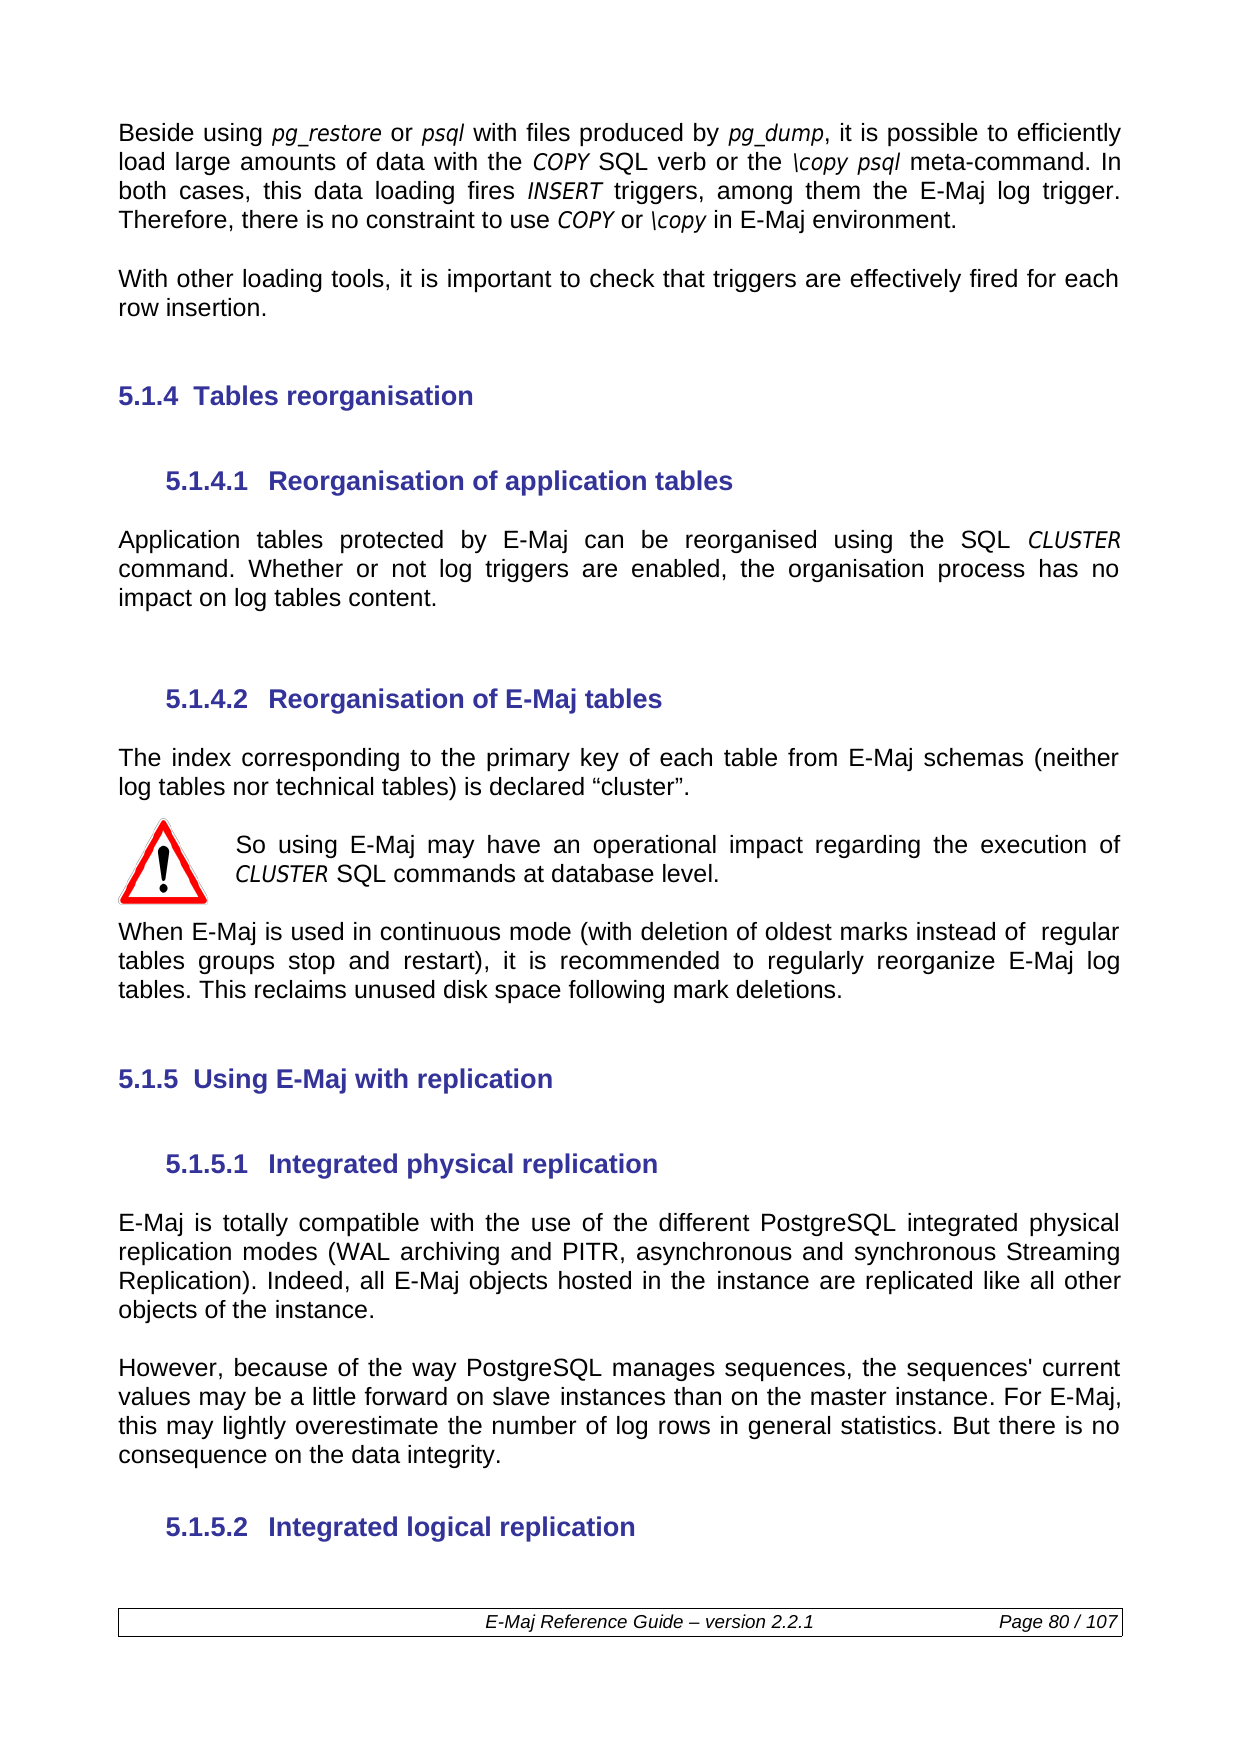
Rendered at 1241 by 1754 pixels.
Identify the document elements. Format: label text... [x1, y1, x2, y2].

picture [118, 818, 208, 905]
text With other loading tools, it is important to check that triggers are effectively fired for each row insertion. [118, 263, 1122, 322]
subtitle Integrated physical replication [165, 1148, 1122, 1179]
text Application tables protected by E-Maj can be reorganised using the SQL CLUSTER command. Whether or not log triggers are enabled, the organisation process has no impact on log tables content. [118, 525, 1122, 612]
subtitle Reorganisation of application tables [165, 465, 1122, 496]
text E-Maj is totally compatible with the use of the different PostgreSQL integrated physical replication modes (WAL archiving and PITR, asynchronous and synchronous Streaming Replication). Indeed, all E-Maj objects hosted in the instance are replicated like all other objects of the instance. [118, 1208, 1122, 1324]
text When E-Maj is used in continuous mode (with deletion of oldest marks instead of regular tables groups stop and restart), it is recommended to regularly reorganize E-Maj log tables. This reclaims unused disk space following mark deletions. [118, 917, 1122, 1004]
text Beside using pg_restore or psql with files produced by pg_dump, it is possible to efficiently load large amounts of data with the COPY SQL verb or the \copy psql meta-command. In both cases, this data loading fires INSERT triggers, among them the E-Maj log trigger. Therefore, there is no constraint to use COPY or \copy in E-Maj environment. [118, 118, 1122, 234]
subtitle Tables reorganisation [118, 380, 1122, 411]
text However, because of the way PostgreSQL manages sequences, the sequences' current values may be a little forward on slave instances than on the master instance. For E-Maj, this may lightly overestimate the number of log rows in general statistics. But there is no consequence on the data integrity. [118, 1353, 1122, 1469]
subtitle Integrated logical replication [165, 1511, 1122, 1542]
subtitle Reorganisation of E-Maj tables [165, 683, 1122, 714]
subtitle Using E-Maj with replication [118, 1062, 1122, 1093]
text So using E-Maj may have an operational impact regarding the execution of CLUSTER SQL commands at database level. [235, 830, 1122, 888]
text The index corresponding to the primary key of each table from E-Maj schemas (neither log tables nor technical tables) is declared “cluster”. [118, 743, 1122, 801]
